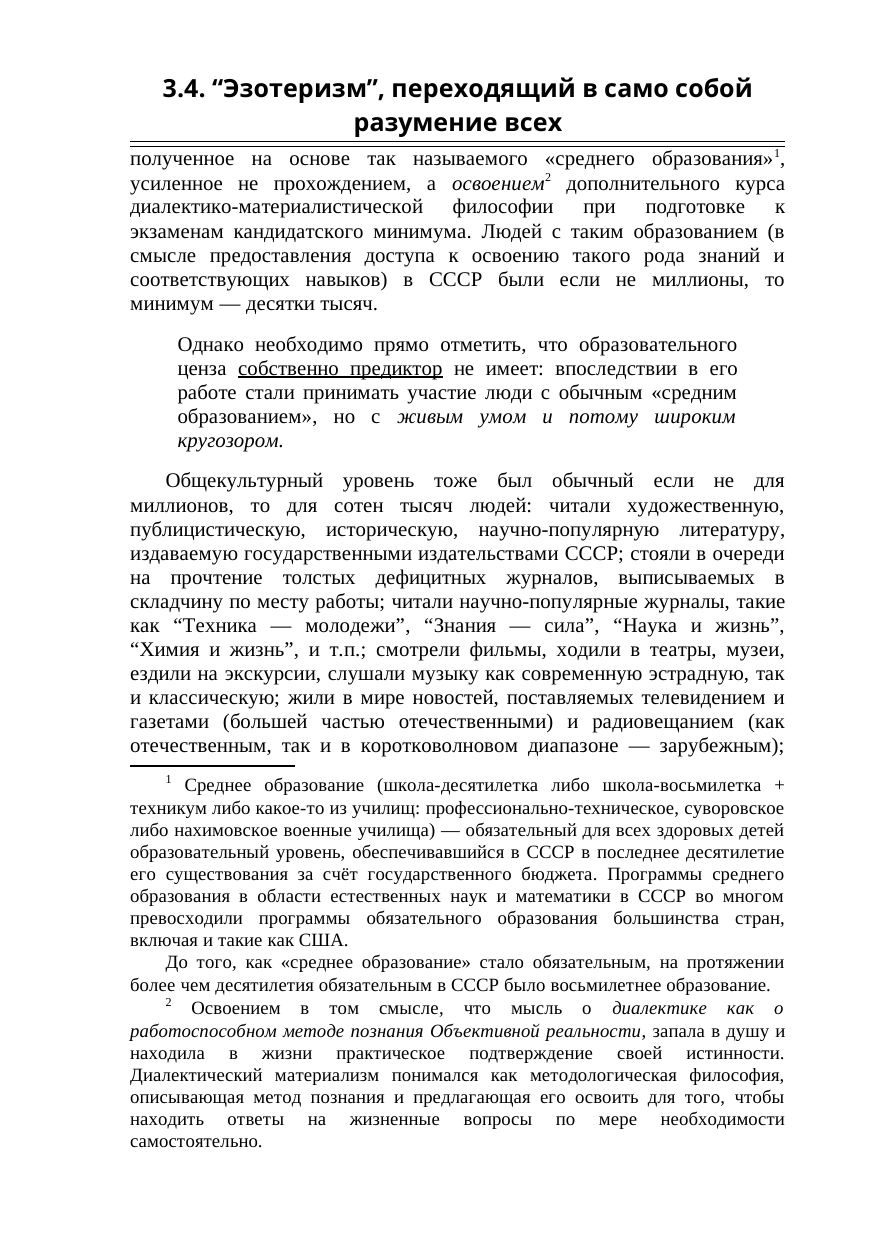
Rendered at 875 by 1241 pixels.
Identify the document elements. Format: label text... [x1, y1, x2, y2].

text Среднее образование (школа-десятилетка либо школа-восьмилетка + техникум либо какое-то из училищ: профессионально-техническое, суворовское либо нахимовское военные училища) — обязательный для всех здоровых детей образовательный уровень, обеспечивавшийся в СССР в последнее десятилетие его существования за счёт государственного бюджета. Программы среднего образования в области естественных наук и математики в СССР во многом превосходили программы обязательного образования большинства стран, включая и такие как США. [130, 772, 785, 951]
text полученное на основе так называемого «среднего образования», усиленное не прохождением, а освоением дополнительного курса диалектико-материалисти­ческой философии при подготовке к экзаменам кандидатского минимума. Людей с таким образованием (в смысле предоставления доступа к освоению такого рода знаний и соответствующих навыков) в СССР были если не миллионы, то минимум — десятки тысяч. [130, 147, 785, 315]
text Однако необходимо прямо отметить, что образовательного ценза собственно предиктор не имеет: впоследствии в его работе стали принимать участие люди с обычным «средним образованием», но с живым умом и потому широким кругозором. [177, 331, 738, 452]
text До того, как «среднее образование» стало обязательным, на протяжении более чем десятилетия обязательным в СССР было восьмилетнее образование. [130, 951, 785, 995]
text Общекультурный уровень тоже был обычный если не для миллионов, то для сотен тысяч людей: читали художественную, публицистическую, историческую, научно-попу­ляр­ную литературу, издаваемую государственными издательствами СССР; стояли в очереди на прочтение толстых дефицитных журналов, выписываемых в складчину по месту работы; читали научно-попу­ляр­ные журналы, такие как “Техника — молодежи”, “Знания — сила”, “Наука и жизнь”, “Химия и жизнь”, и т.п.; смотрели фильмы, ходили в театры, музеи, ездили на экскурсии, слушали музыку как современную эстрадную, так и классическую; жили в мире новостей, поставляемых телевидением и газетами (большей частью отечественными) и радиовещанием (как отечественным, так и в коротковолновом диапазоне — зарубежным); [130, 468, 785, 757]
text Освоением в том смысле, что мысль о диалектике как о работоспособном методе познания Объективной реальности, запала в душу и находила в жизни практическое подтверждение своей истинности. Диалектический материализм понимался как методологическая философия, описывающая метод познания и предлагающая его освоить для того, чтобы находить ответы на жизненные вопросы по мере необходимости самостоятельно. [130, 995, 785, 1152]
